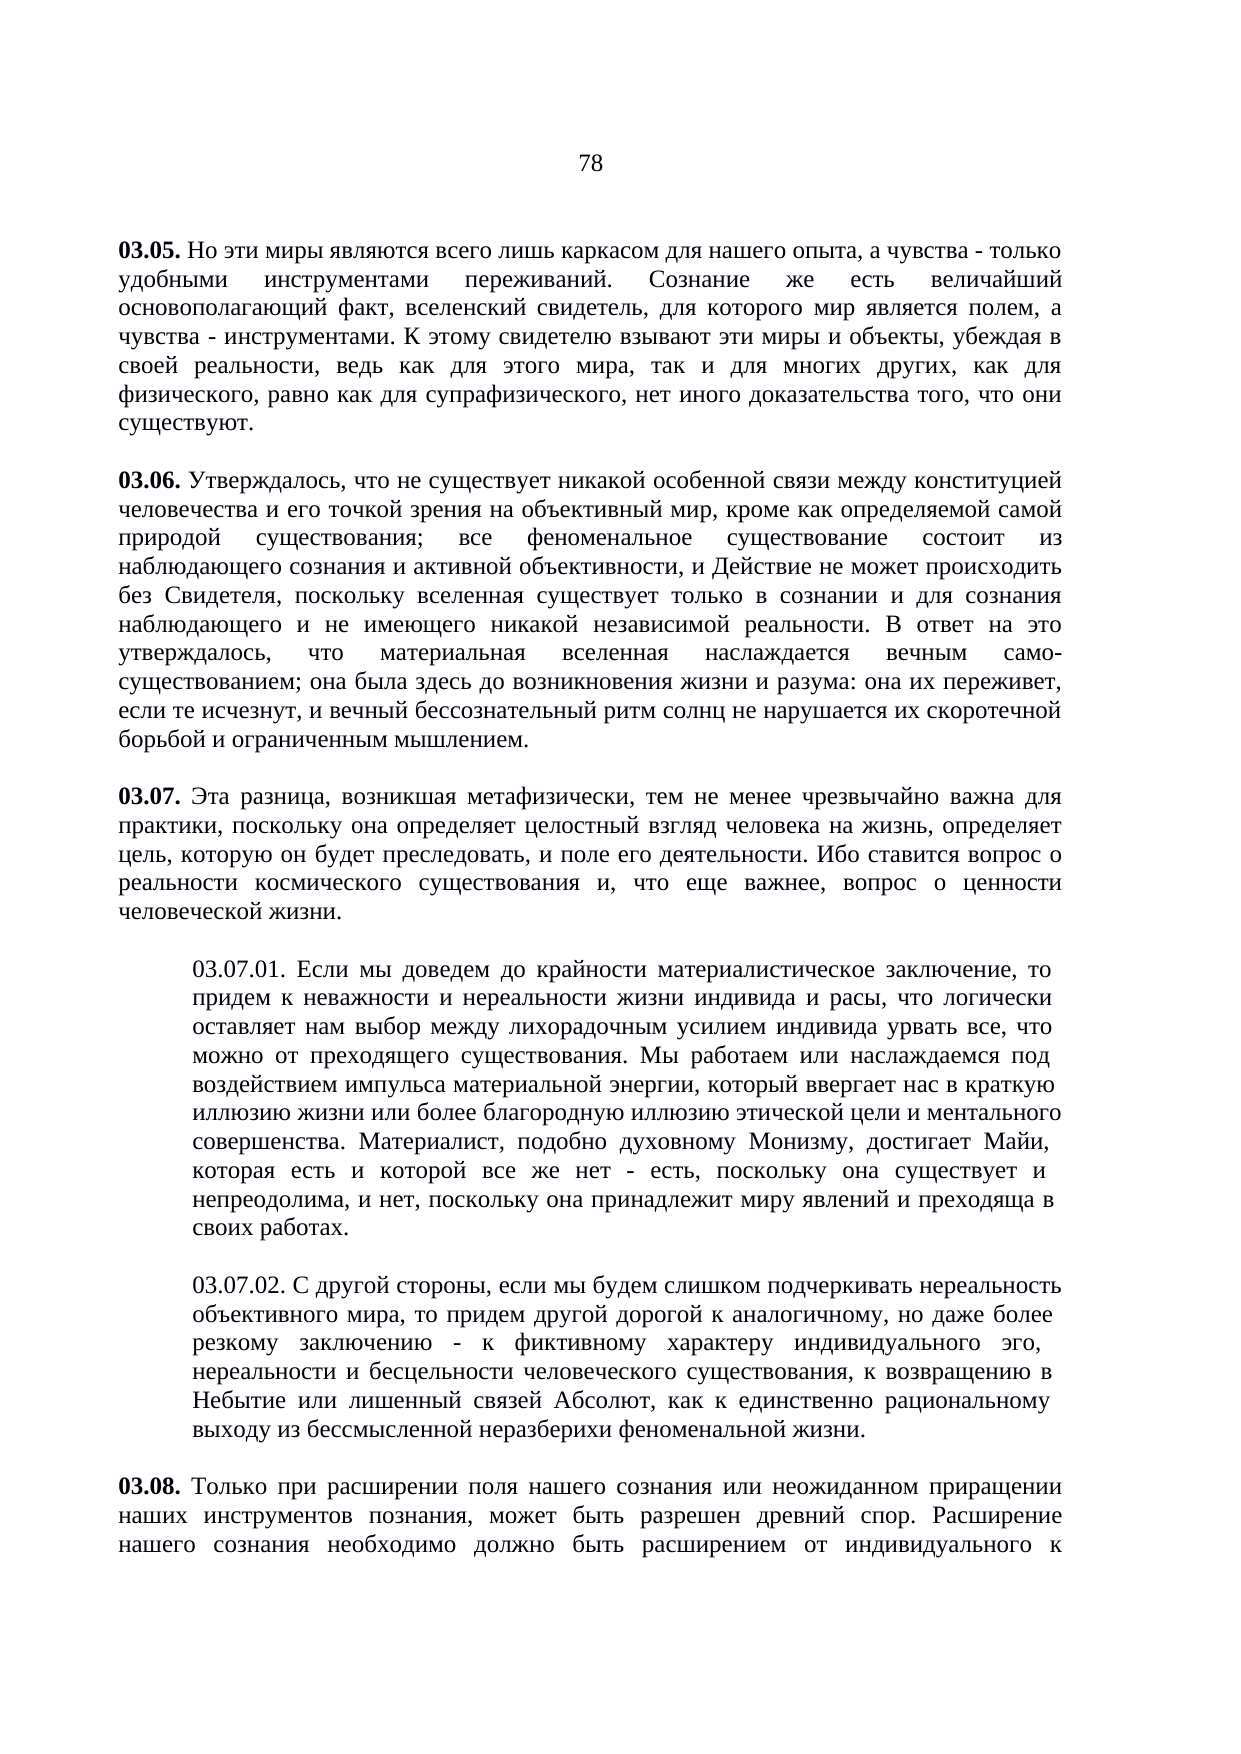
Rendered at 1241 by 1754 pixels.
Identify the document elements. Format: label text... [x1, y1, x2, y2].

text 03.08. Только при расширении поля нашего сознания или неожиданном приращении наших инструментов познания, может быть разрешен древний спор. Расширение нашего сознания необходимо должно быть расширением от индивидуального к [118, 1471, 1063, 1557]
text 03.07.02. С другой стороны, если мы будем слишком подчеркивать нереальность объективного мира, то придем другой дорогой к аналогичному, но даже более резкому заключению - к фиктивному характеру индивидуального эго, нереальности и бесцельности человеческого существования, к возвращению в Небытие или лишенный связей Абсолют, как к единственно рациональному выходу из бессмысленной неразберихи феноменальной жизни. [118, 1270, 1063, 1442]
text 03.07.01. Если мы доведем до крайности материалистическое заключение, то придем к неважности и нереальности жизни индивида и расы, что логически оставляет нам выбор между лихорадочным усилием индивида урвать все, что можно от преходящего существования. Мы работаем или наслаждаемся под воздействием импульса материальной энергии, который ввергает нас в краткую иллюзию жизни или более благородную иллюзию этической цели и ментального совершенства. Материалист, подобно духовному Монизму, достигает Майи, которая есть и которой все же нет - есть, поскольку она существует и непреодолима, и нет, поскольку она принадлежит миру явлений и преходяща в своих работах. [118, 954, 1063, 1241]
text 03.07. Эта разница, возникшая метафизически, тем не менее чрезвычайно важна для практики, поскольку она определяет целостный взгляд человека на жизнь, определяет цель, которую он будет преследовать, и поле его деятельности. Ибо ставится вопрос о реальности космического существования и, что еще важнее, вопрос о ценности человеческой жизни. [118, 781, 1063, 925]
text 03.06. Утверждалось, что не существует никакой особенной связи между конституцией человечества и его точкой зрения на объективный мир, кроме как определяемой самой природой существования; все феноменальное существование состоит из наблюдающего сознания и активной объективности, и Действие не может происходить без Свидетеля, поскольку вселенная существует только в сознании и для сознания наблюдающего и не имеющего никакой независимой реальности. В ответ на это утверждалось, что материальная вселенная наслаждается вечным само-существованием; она была здесь до возникновения жизни и разума: она их переживет, если те исчезнут, и вечный бессознательный ритм солнц не нарушается их скоротечной борьбой и ограниченным мышлением. [118, 465, 1063, 752]
text 03.05. Но эти миры являются всего лишь каркасом для нашего опыта, а чувства - только удобными инструментами переживаний. Сознание же есть величайший основополагающий факт, вселенский свидетель, для которого мир является полем, а чувства - инструментами. К этому свидетелю взывают эти миры и объекты, убеждая в своей реальности, ведь как для этого мира, так и для многих других, как для физического, равно как для супрафизического, нет иного доказательства того, что они существуют. [118, 235, 1063, 436]
